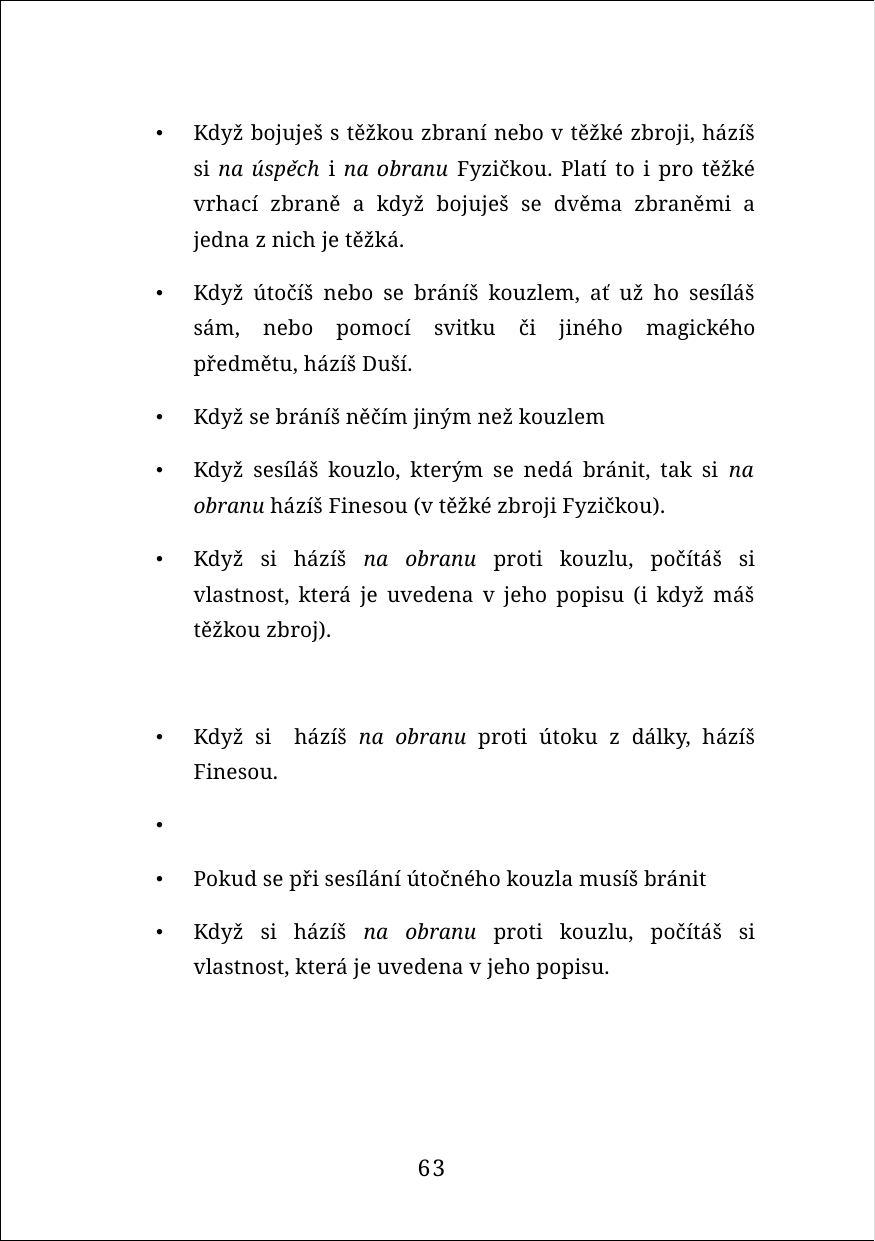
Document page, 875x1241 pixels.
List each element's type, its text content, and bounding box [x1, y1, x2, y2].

list Když si házíš na obranu proti útoku z dálky, házíš Finesou. [156, 722, 756, 786]
list Když bojuješ s těžkou zbraní nebo v těžké zbroji, házíš si na úspěch i na obranu Fyzičkou. Platí to i pro těžké vrhací zbraně a když bojuješ se dvěma zbraněmi a jedna z nich je těžká. [156, 118, 756, 253]
list Když sesíláš kouzlo, kterým se nedá bránit, tak si na obranu házíš Finesou (v těžké zbroji Fyzičkou). [156, 456, 756, 519]
list Pokud se při sesílání útočného kouzla musíš bránit [156, 864, 756, 892]
list Když útočíš nebo se bráníš kouzlem, ať už ho sesíláš sám, nebo pomocí svitku či jiného magického předmětu, házíš Duší. [156, 278, 756, 377]
list Když se bráníš něčím jiným než kouzlem [156, 402, 756, 431]
list Když si házíš na obranu proti kouzlu, počítáš si vlastnost, která je uvedena v jeho popisu. [156, 917, 756, 981]
list Když si házíš na obranu proti kouzlu, počítáš si vlastnost, která je uvedena v jeho popisu (i když máš těžkou zbroj). [156, 544, 756, 644]
